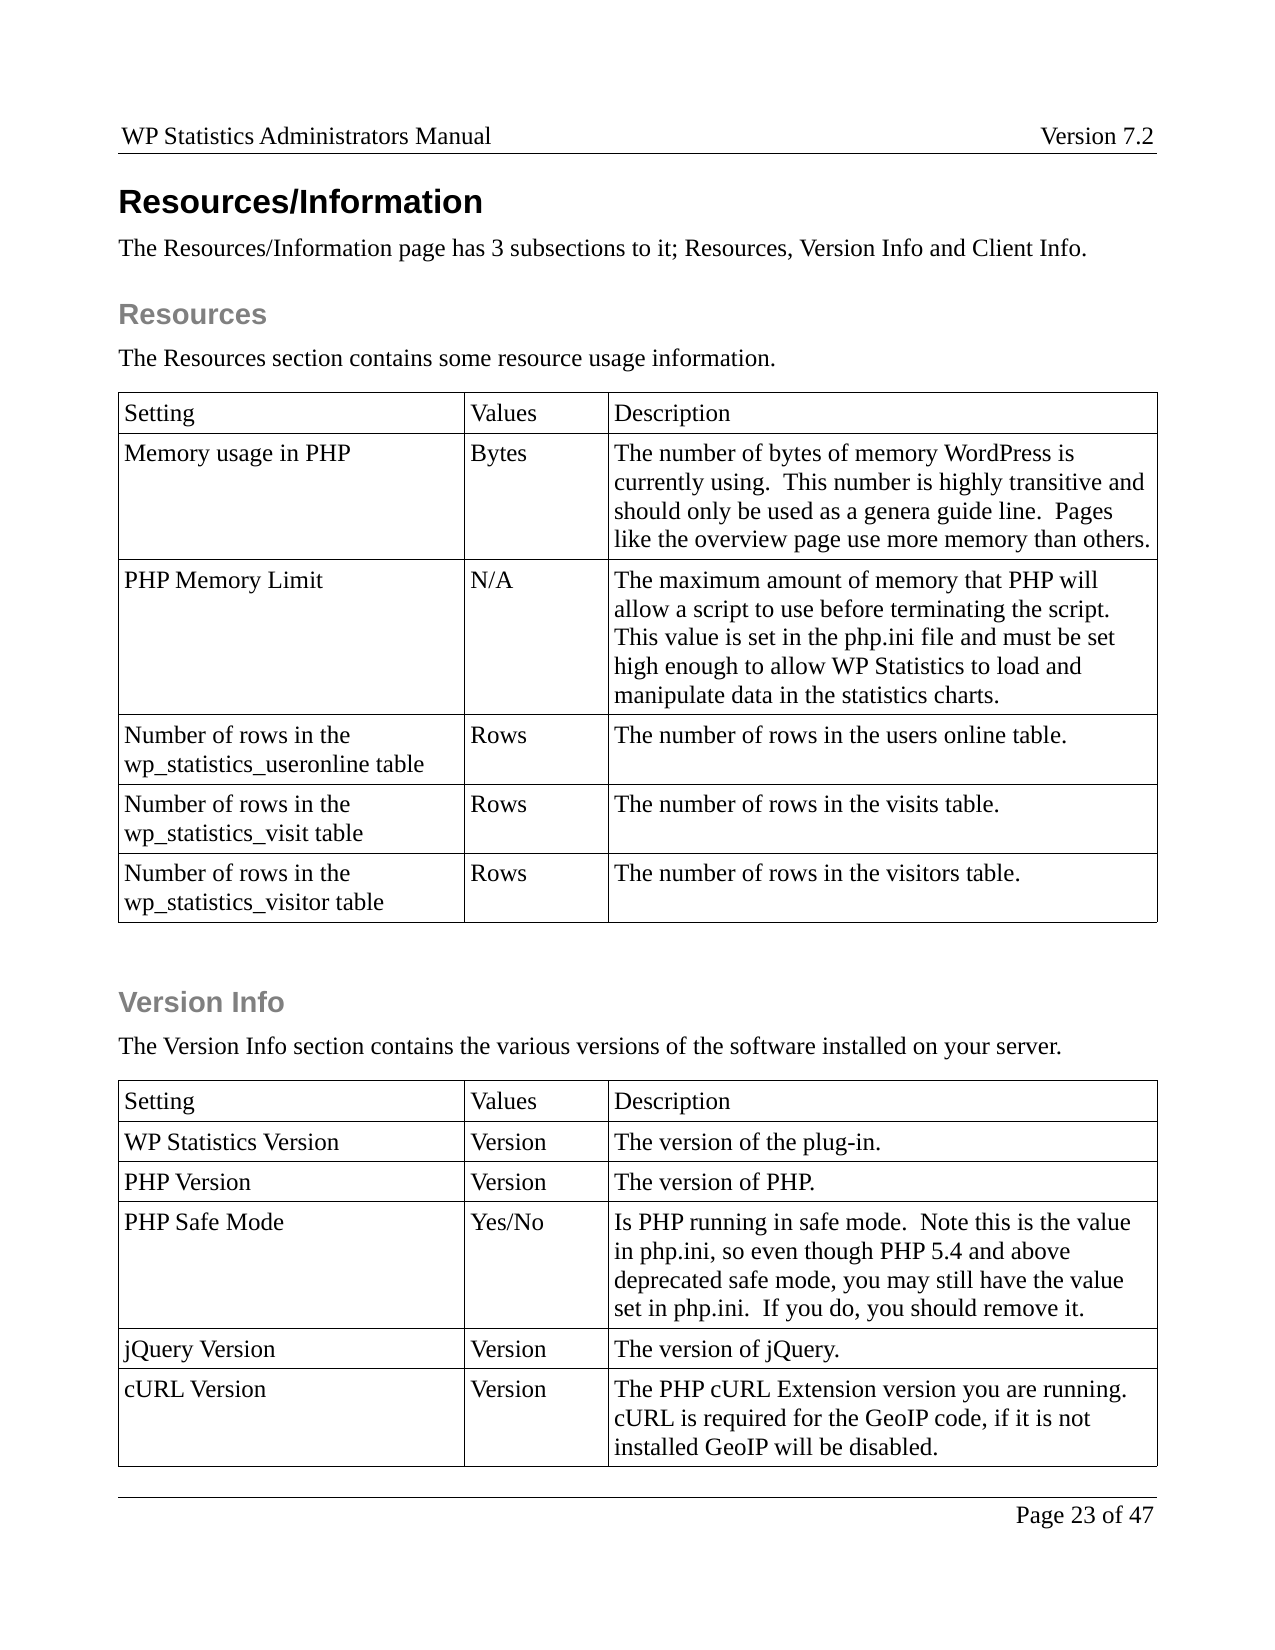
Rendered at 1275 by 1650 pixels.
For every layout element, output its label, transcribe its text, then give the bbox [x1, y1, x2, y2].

table_cell WP Statistics Version [119, 1122, 464, 1161]
table_header Setting [119, 393, 464, 432]
table_cell Bytes [465, 434, 608, 559]
table_cell N/A [465, 560, 608, 714]
table_cell The number of rows in the visitors table. [609, 854, 1157, 922]
table_cell The PHP cURL Extension version you are running. cURL is required for the GeoIP code, if it is not installed GeoIP will be disabled. [609, 1369, 1157, 1466]
table_cell Rows [465, 854, 608, 922]
table_cell cURL Version [119, 1369, 464, 1466]
table_cell Number of rows in the wp_statistics_useronline table [119, 715, 464, 783]
table_header Description [609, 393, 1157, 432]
table_cell The version of PHP. [609, 1162, 1157, 1201]
text The Version Info section contains the various versions of the software installed on your server. [118, 1031, 1157, 1060]
table_cell The number of rows in the visits table. [609, 785, 1157, 852]
text The Resources section contains some resource usage information. [118, 343, 1157, 372]
table_header Setting [119, 1081, 464, 1121]
table_cell Number of rows in the wp_statistics_visit table [119, 785, 464, 852]
table_cell The number of rows in the users online table. [609, 715, 1157, 783]
table_cell PHP Memory Limit [119, 560, 464, 714]
table_cell PHP Version [119, 1162, 464, 1201]
table_cell PHP Safe Mode [119, 1202, 464, 1328]
text The Resources/Information page has 3 subsections to it; Resources, Version Info and Client Info. [118, 233, 1157, 262]
table_cell The maximum amount of memory that PHP will allow a script to use before terminating the script. This value is set in the php.ini file and must be set high enough to allow WP Statistics to load and manipulate data in the statistics charts. [609, 560, 1157, 714]
table_cell Version [465, 1162, 608, 1201]
table_cell Number of rows in the wp_statistics_visitor table [119, 854, 464, 922]
table_header Values [465, 393, 608, 432]
table_header Description [609, 1081, 1157, 1121]
table_cell Version [465, 1122, 608, 1161]
table_cell Is PHP running in safe mode. Note this is the value in php.ini, so even though PHP 5.4 and above deprecated safe mode, you may still have the value set in php.ini. If you do, you should remove it. [609, 1202, 1157, 1328]
table_cell The number of bytes of memory WordPress is currently using. This number is highly transitive and should only be used as a genera guide line. Pages like the overview page use more memory than others. [609, 434, 1157, 559]
table_cell Yes/No [465, 1202, 608, 1328]
table_cell The version of jQuery. [609, 1329, 1157, 1368]
table_cell Memory usage in PHP [119, 434, 464, 559]
subtitle Version Info [118, 985, 1157, 1019]
table_cell Rows [465, 715, 608, 783]
subtitle Resources [118, 297, 1157, 331]
subtitle Resources/Information [118, 182, 1157, 221]
table_cell Version [465, 1329, 608, 1368]
table_cell The version of the plug-in. [609, 1122, 1157, 1161]
table_header Values [465, 1081, 608, 1121]
table_cell Version [465, 1369, 608, 1466]
table_cell Rows [465, 785, 608, 852]
table_cell jQuery Version [119, 1329, 464, 1368]
